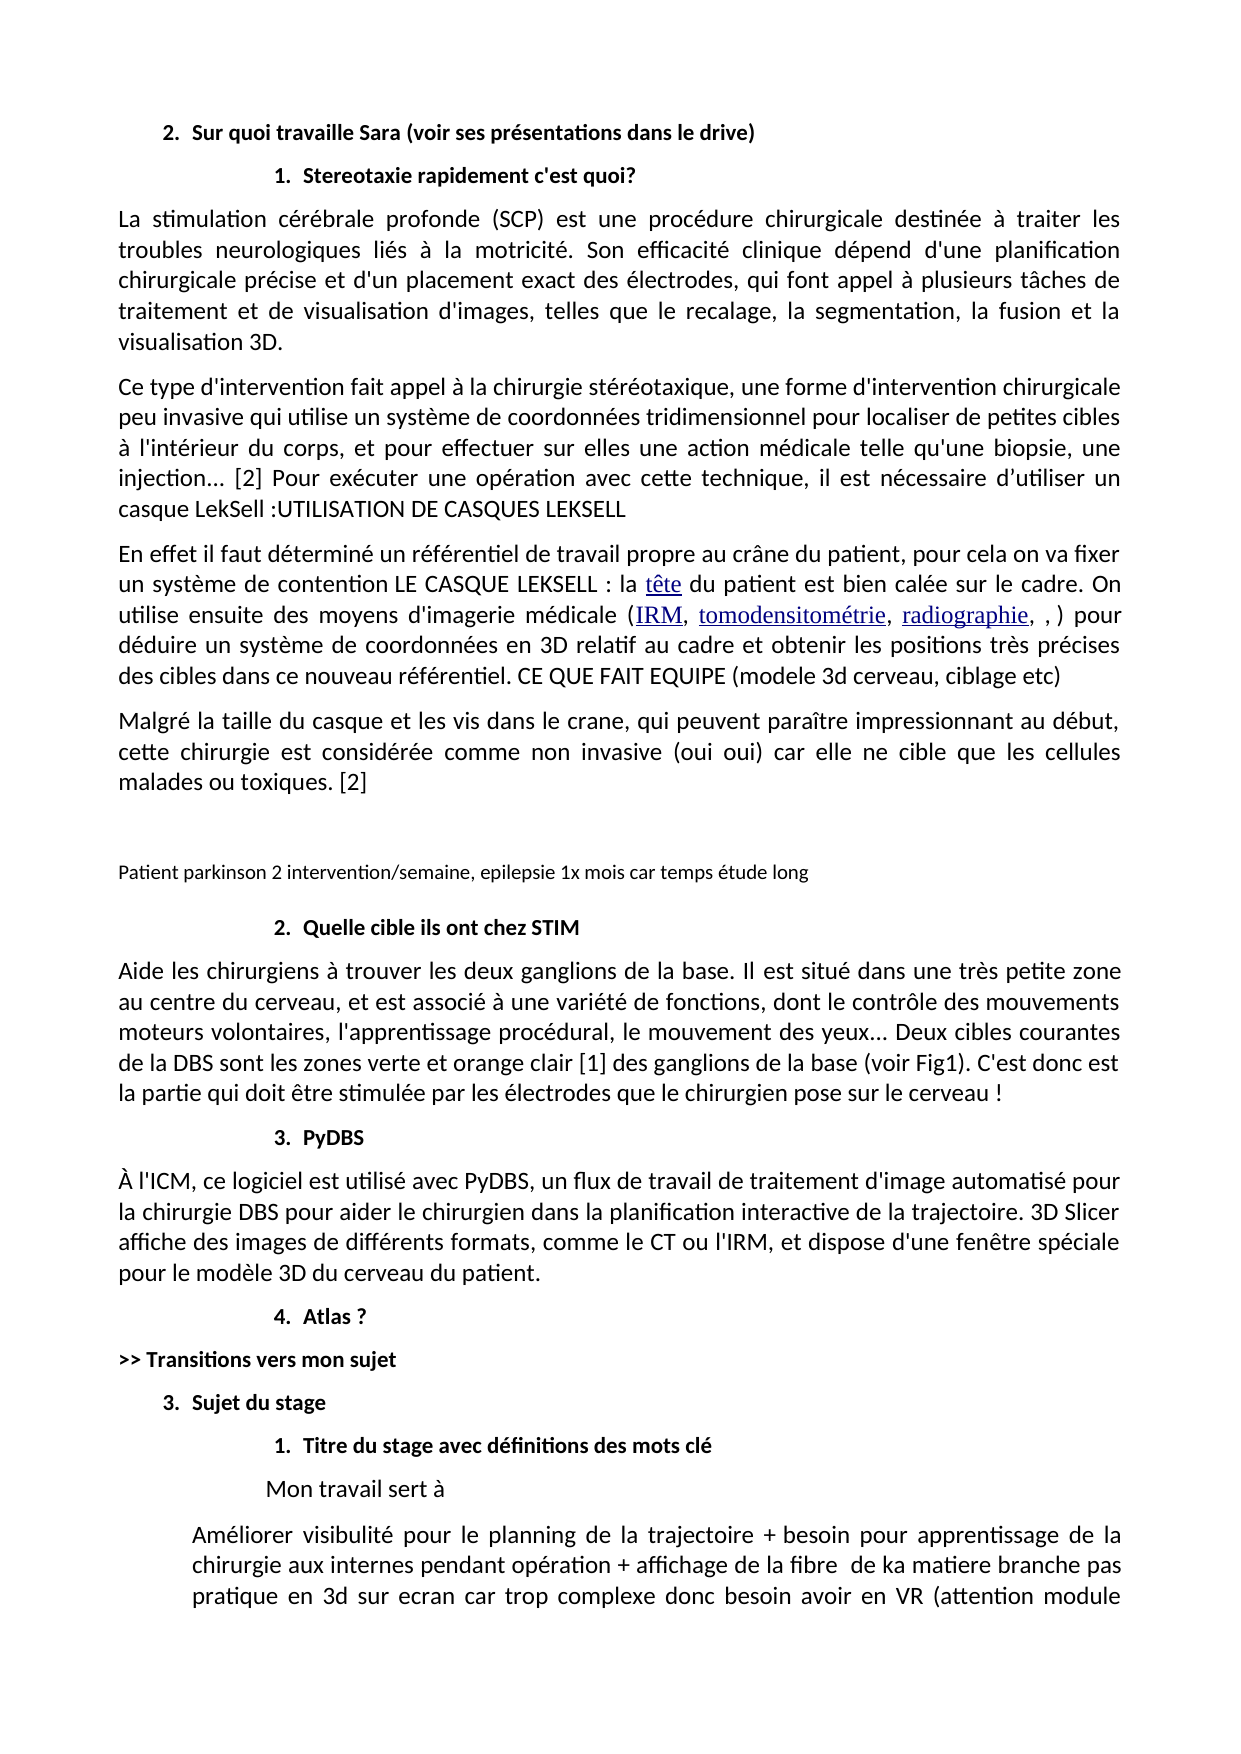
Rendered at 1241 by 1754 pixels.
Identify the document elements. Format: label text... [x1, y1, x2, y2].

list Sujet du stage [162, 1388, 1122, 1416]
text La stimulation cérébrale profonde (SCP) est une procédure chirurgicale destinée à traiter les troubles neurologiques liés à la motricité. Son efficacité clinique dépend d'une planification chirurgicale précise et d'un placement exact des électrodes, qui font appel à plusieurs tâches de traitement et de visualisation d'images, telles que le recalage, la segmentation, la fusion et la visualisation 3D. [118, 203, 1122, 356]
text Malgré la taille du casque et les vis dans le crane, qui peuvent paraître impressionnant au début, cette chirurgie est considérée comme non invasive (oui oui) car elle ne cible que les cellules malades ou toxiques. [2] [118, 705, 1122, 797]
list Sur quoi travaille Sara (voir ses présentations dans le drive) [162, 118, 1122, 146]
list Atlas ? [273, 1302, 1122, 1330]
list Titre du stage avec définitions des mots clé [273, 1431, 1122, 1459]
list Mon travail sert à [236, 1474, 1122, 1504]
list Quelle cible ils ont chez STIM [273, 913, 1122, 941]
text En effet il faut déterminé un référentiel de travail propre au crâne du patient, pour cela on va fixer un système de contention LE CASQUE LEKSELL : la tête du patient est bien calée sur le cadre. On utilise ensuite des moyens d'imagerie médicale (IRM, tomodensitométrie, radiographie, , ) pour déduire un système de coordonnées en 3D relatif au cadre et obtenir les positions très précises des cibles dans ce nouveau référentiel. CE QUE FAIT EQUIPE (modele 3d cerveau, ciblage etc) [118, 538, 1122, 691]
text À l'ICM, ce logiciel est utilisé avec PyDBS, un flux de travail de traitement d'image automatisé pour la chirurgie DBS pour aider le chirurgien dans la planification interactive de la trajectoire. 3D Slicer affiche des images de différents formats, comme le CT ou l'IRM, et dispose d'une fenêtre spéciale pour le modèle 3D du cerveau du patient. [118, 1165, 1122, 1287]
text Ce type d'intervention fait appel à la chirurgie stéréotaxique, une forme d'intervention chirurgicale peu invasive qui utilise un système de coordonnées tridimensionnel pour localiser de petites cibles à l'intérieur du corps, et pour effectuer sur elles une action médicale telle qu'une biopsie, une injection... [2] Pour exécuter une opération avec cette technique, il est nécessaire d’utiliser un casque LekSell :UTILISATION DE CASQUES LEKSELL [118, 371, 1122, 523]
list PyDBS [273, 1122, 1122, 1151]
text Patient parkinson 2 intervention/semaine, epilepsie 1x mois car temps étude long [118, 856, 1122, 884]
text Aide les chirurgiens à trouver les deux ganglions de la base. Il est situé dans une très petite zone au centre du cerveau, et est associé à une variété de fonctions, dont le contrôle des mouvements moteurs volontaires, l'apprentissage procédural, le mouvement des yeux... Deux cibles courantes de la DBS sont les zones verte et orange clair [1] des ganglions de la base (voir Fig1). C'est donc est la partie qui doit être stimulée par les électrodes que le chirurgien pose sur le cerveau ! [118, 955, 1122, 1108]
list Améliorer visibulité pour le planning de la trajectoire + besoin pour apprentissage de la chirurgie aux internes pendant opération + affichage de la fibre de ka matiere branche pas pratique en 3d sur ecran car trop complexe donc besoin avoir en VR (attention module [162, 1519, 1122, 1610]
text >> Transitions vers mon sujet [118, 1344, 1122, 1374]
list Stereotaxie rapidement c'est quoi? [273, 161, 1122, 189]
